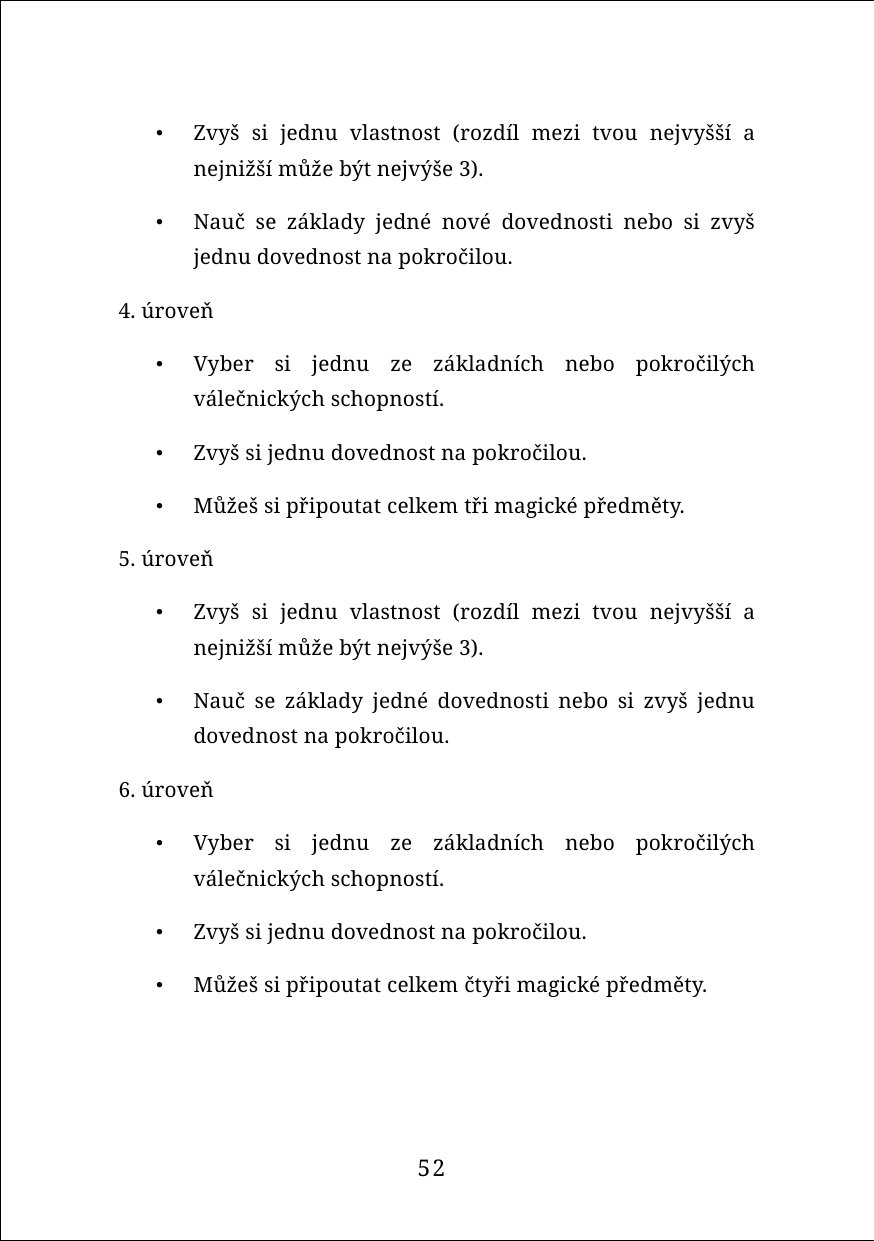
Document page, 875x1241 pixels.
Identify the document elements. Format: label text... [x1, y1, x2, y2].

text 5. úroveň [118, 544, 756, 573]
list Zvyš si jednu vlastnost (rozdíl mezi tvou nejvyšší a nejnižší může být nejvýše 3). [156, 118, 756, 182]
list Zvyš si jednu dovednost na pokročilou. [156, 438, 756, 466]
list Vyber si jednu ze základních nebo pokročilých válečnických schopností. [156, 349, 756, 413]
list Můžeš si připoutat celkem čtyři magické předměty. [156, 970, 756, 998]
list Nauč se základy jedné nové dovednosti nebo si zvyš jednu dovednost na pokročilou. [156, 207, 756, 271]
text 6. úroveň [118, 775, 756, 803]
list Vyber si jednu ze základních nebo pokročilých válečnických schopností. [156, 828, 756, 892]
list Zvyš si jednu dovednost na pokročilou. [156, 917, 756, 945]
list Nauč se základy jedné dovednosti nebo si zvyš jednu dovednost na pokročilou. [156, 686, 756, 750]
list Zvyš si jednu vlastnost (rozdíl mezi tvou nejvyšší a nejnižší může být nejvýše 3). [156, 597, 756, 661]
list Můžeš si připoutat celkem tři magické předměty. [156, 491, 756, 519]
text 4. úroveň [118, 296, 756, 324]
